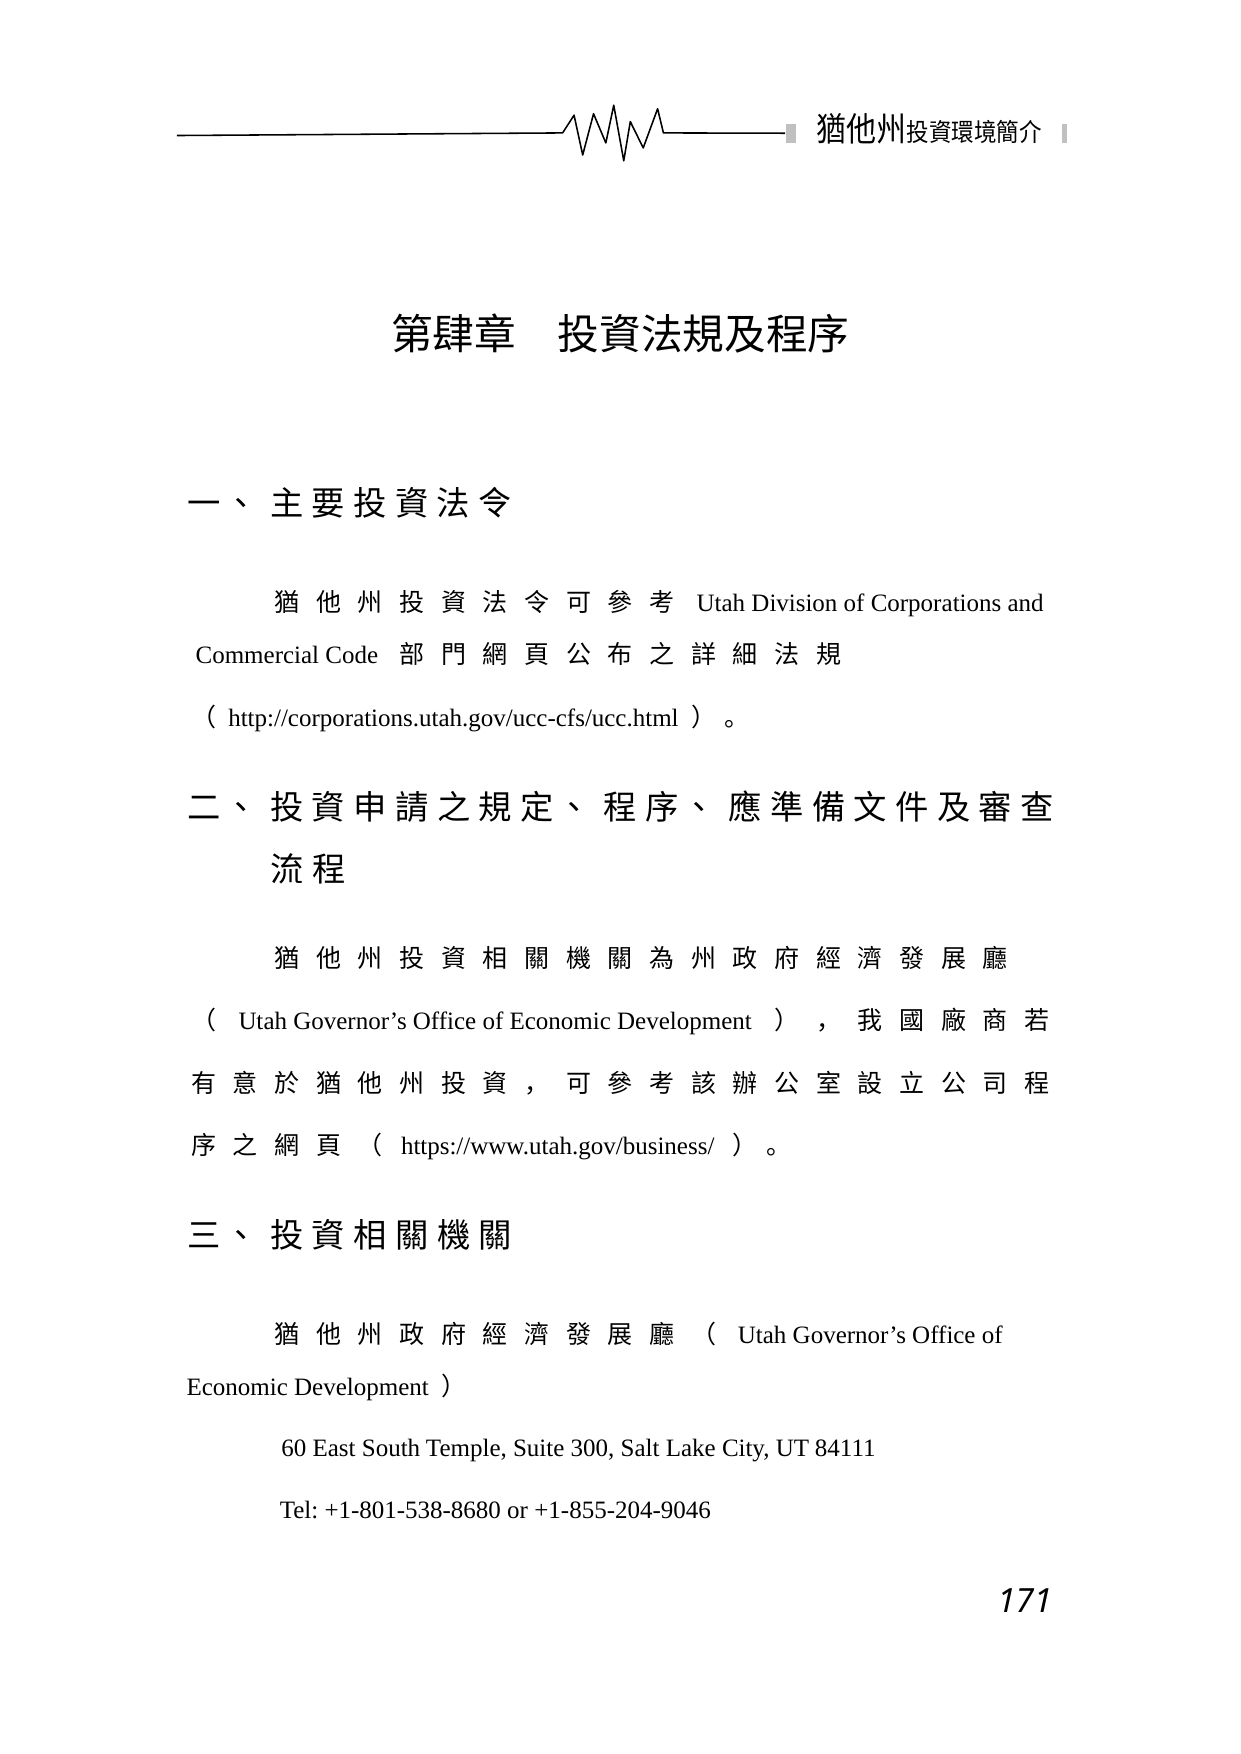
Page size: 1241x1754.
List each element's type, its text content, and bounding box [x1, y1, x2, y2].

text 猶他州投資法令可參考Utah Division of Corporations and Commercial Code部門網頁公布之詳細法規（http://corporations.utah.gov/ucc-cfs/ucc.html）。 [183, 549, 1058, 736]
text 一、主要投資法令 [183, 459, 1058, 522]
text 猶他州政府經濟發展廳（Utah Governor’s Office of Economic Development） [183, 1281, 1058, 1406]
text 60 East South Temple, Suite 300, Salt Lake City, UT 84111 [183, 1406, 1058, 1468]
text Tel: +1-801-538-8680 or +1-855-204-9046 [183, 1468, 1058, 1531]
text 三、投資相關機關 [183, 1191, 1058, 1254]
text 第肆章 投資法規及程序 [183, 290, 1058, 352]
text 二、投資申請之規定、程序、應準備文件及審查流程 [183, 763, 1058, 888]
text 猶他州投資相關機關為州政府經濟發展廳（Utah Governor’s Office of Economic Development），我國廠商若有意於猶他州投資，可參考該辦公室設立公司程序之網頁（https://www.utah.gov/business/）。 [183, 915, 1058, 1165]
